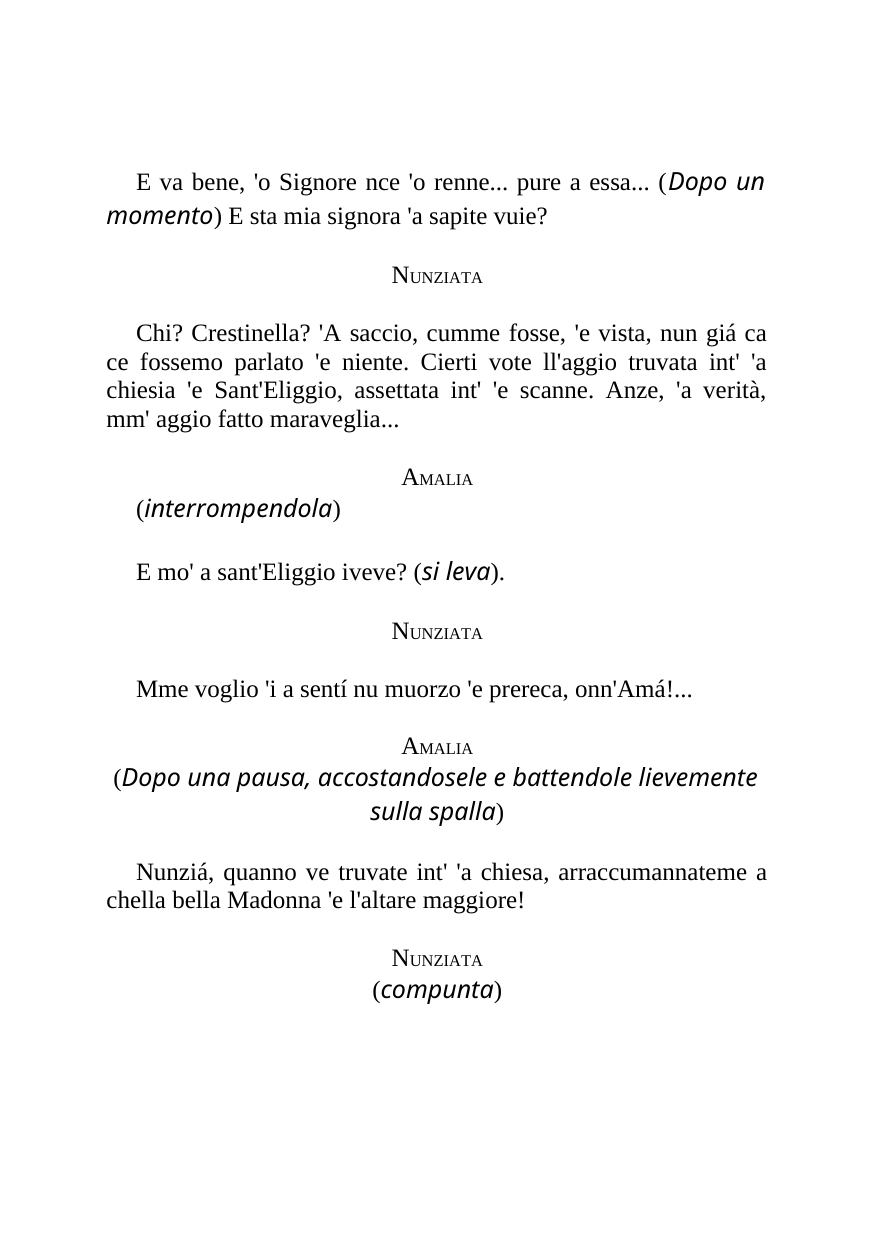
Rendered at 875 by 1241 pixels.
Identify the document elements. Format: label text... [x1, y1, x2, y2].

text (interrompendola) [106, 491, 768, 525]
text E mo' a sant'Eliggio iveve? (si leva). [106, 553, 768, 587]
text Nunziata [106, 943, 768, 972]
text Amalia [106, 731, 768, 760]
text Mme voglio 'i a sentí nu muorzo 'e prereca, onn'Amá!... [106, 674, 768, 702]
text (compunta) [106, 972, 768, 1006]
text (Dopo una pausa, accostandosele e battendole lievemente sulla spalla) [106, 760, 768, 828]
text Chi? Crestinella? 'A saccio, cumme fosse, 'e vista, nun giá ca ce fossemo parlato 'e niente. Cierti vote ll'aggio truvata int' 'a chiesia 'e Sant'Eliggio, assettata int' 'e scanne. Anze, 'a verità, mm' aggio fatto maraveglia... [106, 318, 768, 433]
text Nunziata [106, 261, 768, 289]
text Nunziata [106, 616, 768, 645]
text Amalia [106, 462, 768, 491]
text E va bene, 'o Signore nce 'o renne... pure a essa... (Dopo un momento) E sta mia signora 'a sapite vuie? [106, 164, 768, 232]
text Nunziá, quanno ve truvate int' 'a chiesa, arraccumannateme a chella bella Madonna 'e l'altare maggiore! [106, 857, 768, 914]
